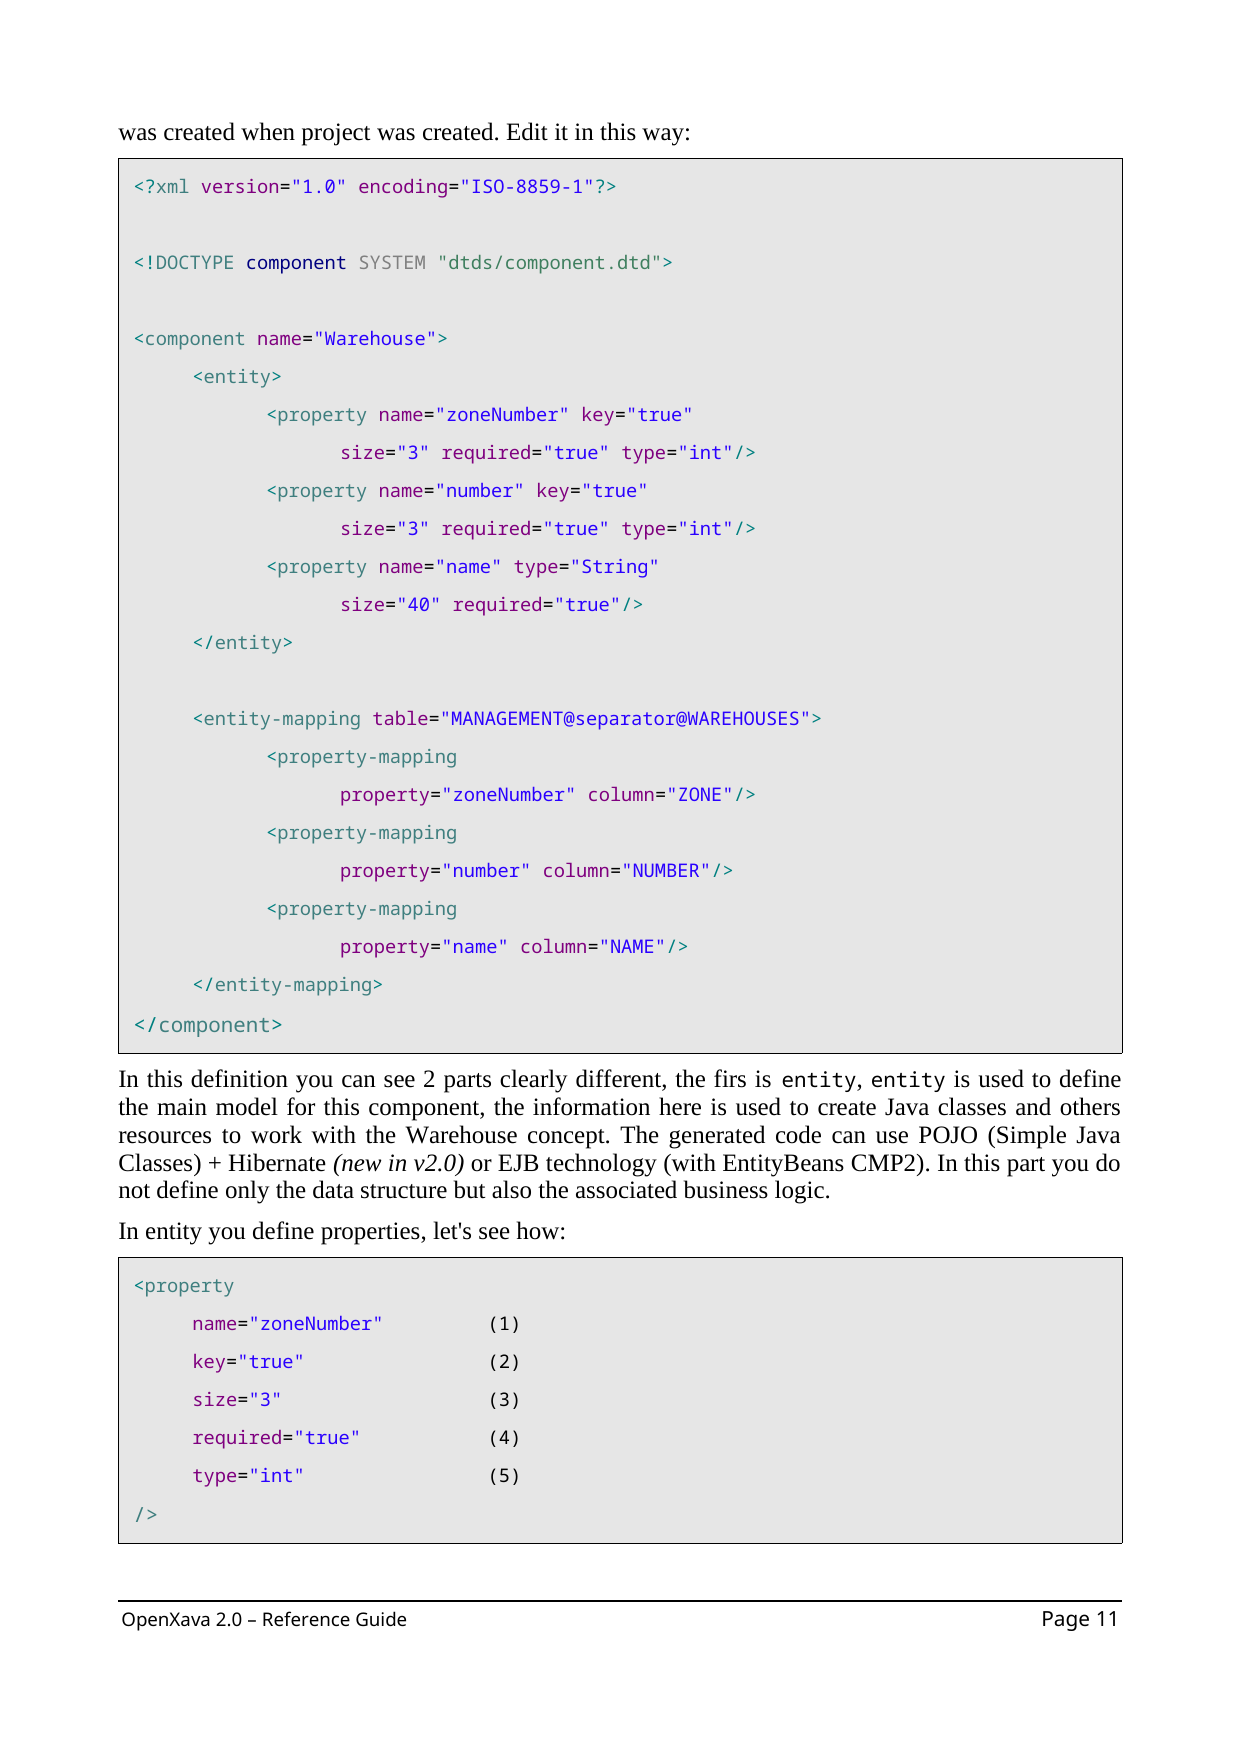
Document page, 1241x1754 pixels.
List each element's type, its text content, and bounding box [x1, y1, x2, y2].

text </entity-mapping> [119, 957, 1122, 995]
text <property [119, 1258, 1122, 1295]
text key="true" (2) [119, 1333, 1122, 1371]
text size="40" required="true"/> [119, 577, 1122, 614]
text <property name="zoneNumber" key="true" [119, 386, 1122, 424]
text <property-mapping [119, 805, 1122, 843]
text In this definition you can see 2 parts clearly different, the firs is entity, entity is used to define the main model for this component, the information here is used to create Java classes and others resources to work with the Warehouse concept. The generated code can use POJO (Simple Java Classes) + Hibernate (new in v2.0) or EJB technology (with EntityBeans CMP2). In this part you do not define only the data structure but also the associated business logic. [118, 1065, 1122, 1204]
text <property-mapping [119, 729, 1122, 767]
text <property-mapping [119, 881, 1122, 919]
text </entity> [119, 614, 1122, 653]
text <entity-mapping table="MANAGEMENT@separator@WAREHOUSES"> [119, 691, 1122, 729]
text <!DOCTYPE component SYSTEM "dtds/component.dtd"> [119, 234, 1122, 272]
text <entity> [119, 348, 1122, 386]
text type="int" (5) [119, 1447, 1122, 1485]
text </component> [119, 995, 1122, 1053]
text size="3" required="true" type="int"/> [119, 424, 1122, 462]
text property="name" column="NAME"/> [119, 919, 1122, 957]
text /> [119, 1485, 1122, 1543]
text required="true" (4) [119, 1409, 1122, 1447]
text name="zoneNumber" (1) [119, 1295, 1122, 1333]
text <property name="number" key="true" [119, 462, 1122, 501]
text <property name="name" type="String" [119, 538, 1122, 577]
text <component name="Warehouse"> [119, 310, 1122, 348]
text In entity you define properties, let's see how: [118, 1217, 1122, 1244]
text <?xml version="1.0" encoding="ISO-8859-1"?> [119, 159, 1122, 196]
text property="zoneNumber" column="ZONE"/> [119, 767, 1122, 805]
text size="3" (3) [119, 1371, 1122, 1409]
text size="3" required="true" type="int"/> [119, 501, 1122, 538]
text was created when project was created. Edit it in this way: [118, 118, 1122, 146]
text property="number" column="NUMBER"/> [119, 843, 1122, 881]
